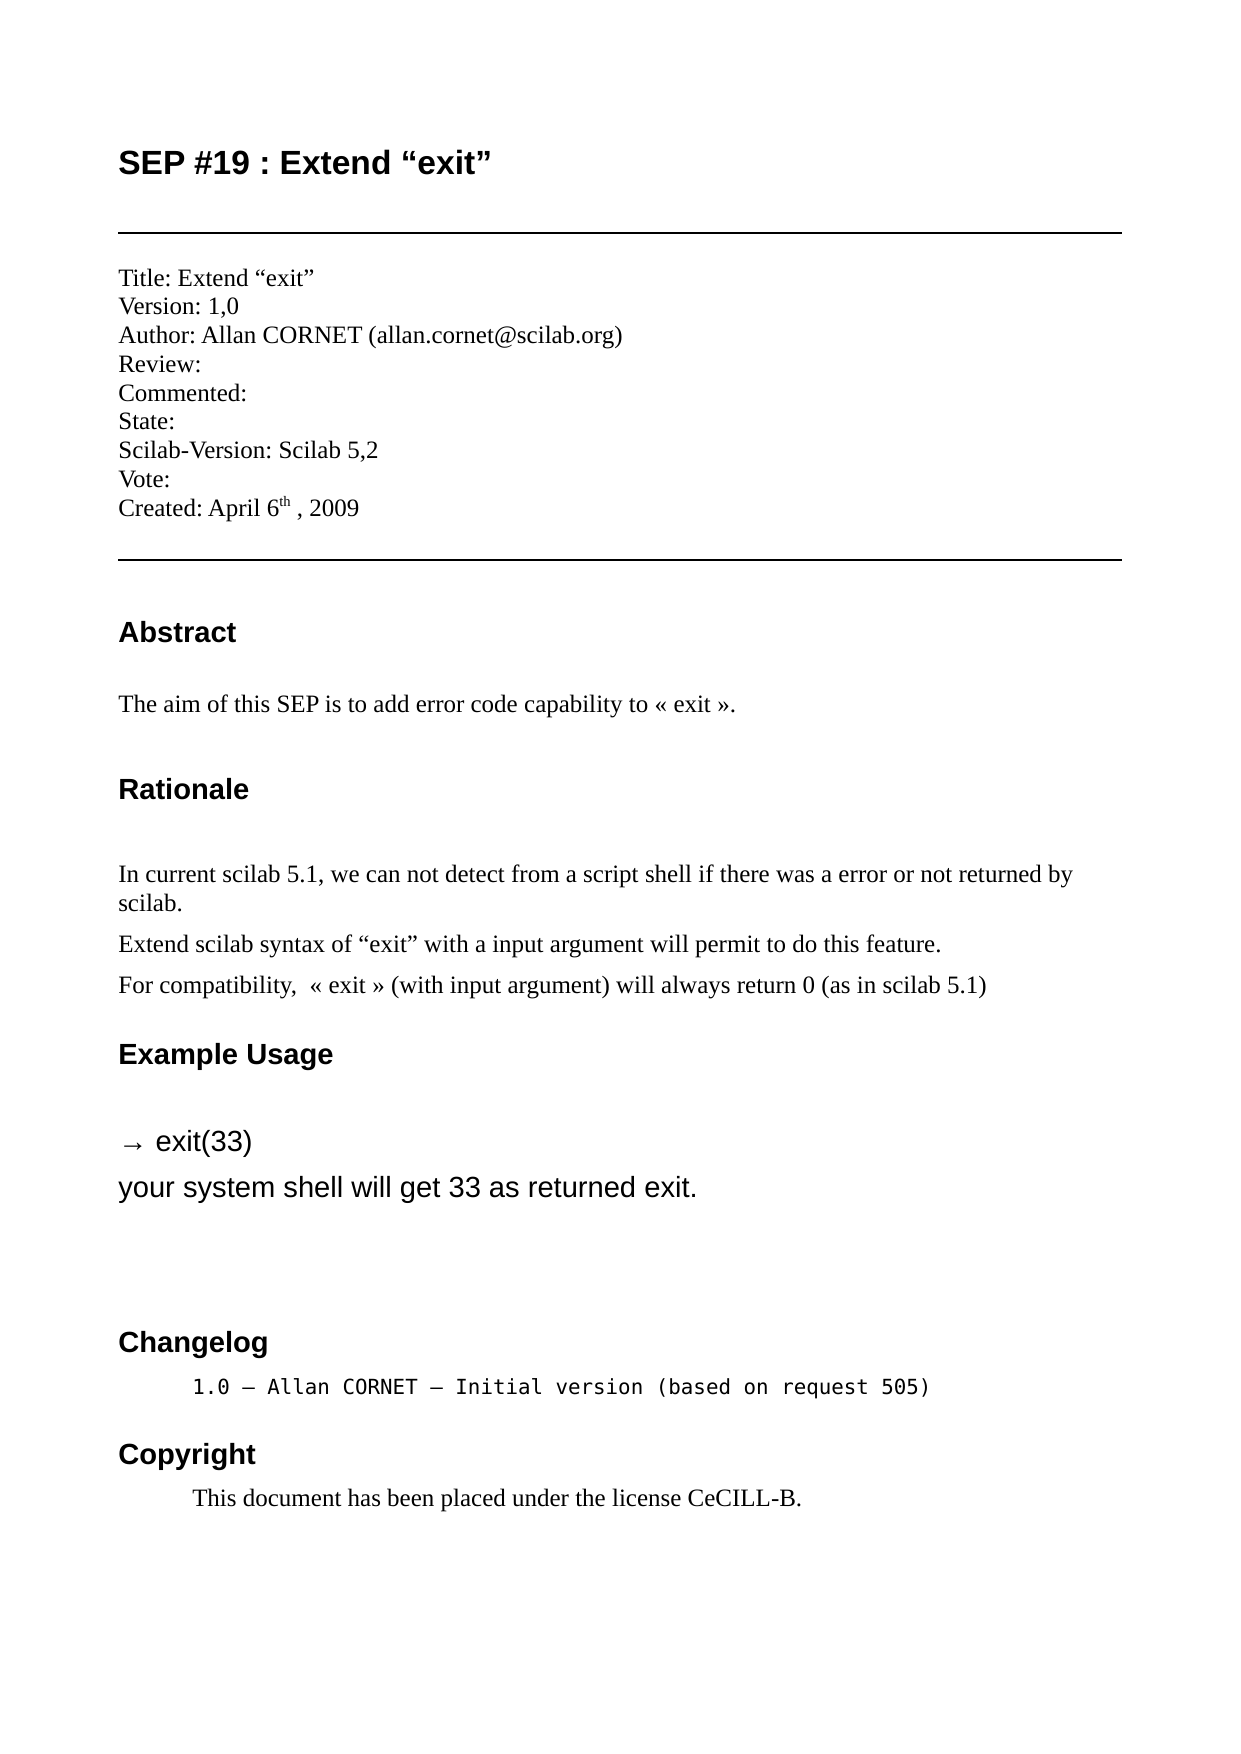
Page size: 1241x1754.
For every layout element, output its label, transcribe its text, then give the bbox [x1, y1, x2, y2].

text Created: April 6th , 2009 [118, 493, 1122, 521]
text your system shell will get 33 as returned exit. [118, 1171, 1122, 1204]
text Author: Allan CORNET (allan.cornet@scilab.org) [118, 320, 1122, 349]
text The aim of this SEP is to add error code capability to « exit ». [118, 689, 1122, 718]
text Vote: [118, 464, 1122, 493]
subtitle Example Usage [118, 1037, 1122, 1070]
text Extend scilab syntax of “exit” with a input argument will permit to do this feature. [118, 929, 1122, 958]
text In current scilab 5.1, we can not detect from a script shell if there was a error or not returned by scilab. [118, 859, 1122, 917]
subtitle Rationale [118, 772, 1122, 806]
subtitle Abstract [118, 615, 1122, 648]
subtitle Changelog [118, 1325, 1122, 1358]
text Review: [118, 349, 1122, 378]
text → exit(33) [118, 1124, 1122, 1158]
text For compatibility, « exit » (with input argument) will always return 0 (as in scilab 5.1) [118, 971, 1122, 999]
text State: [118, 406, 1122, 435]
subtitle SEP #19 : Extend “exit” [118, 143, 1122, 182]
text This document has been placed under the license CeCILL-B. [118, 1483, 1122, 1512]
text Version: 1,0 [118, 291, 1122, 320]
text Commented: [118, 378, 1122, 406]
text Scilab-Version: Scilab 5,2 [118, 435, 1122, 464]
text 1.0 – Allan CORNET – Initial version (based on request 505) [118, 1371, 1122, 1400]
subtitle Copyright [118, 1437, 1122, 1471]
text Title: Extend “exit” [118, 263, 1122, 291]
